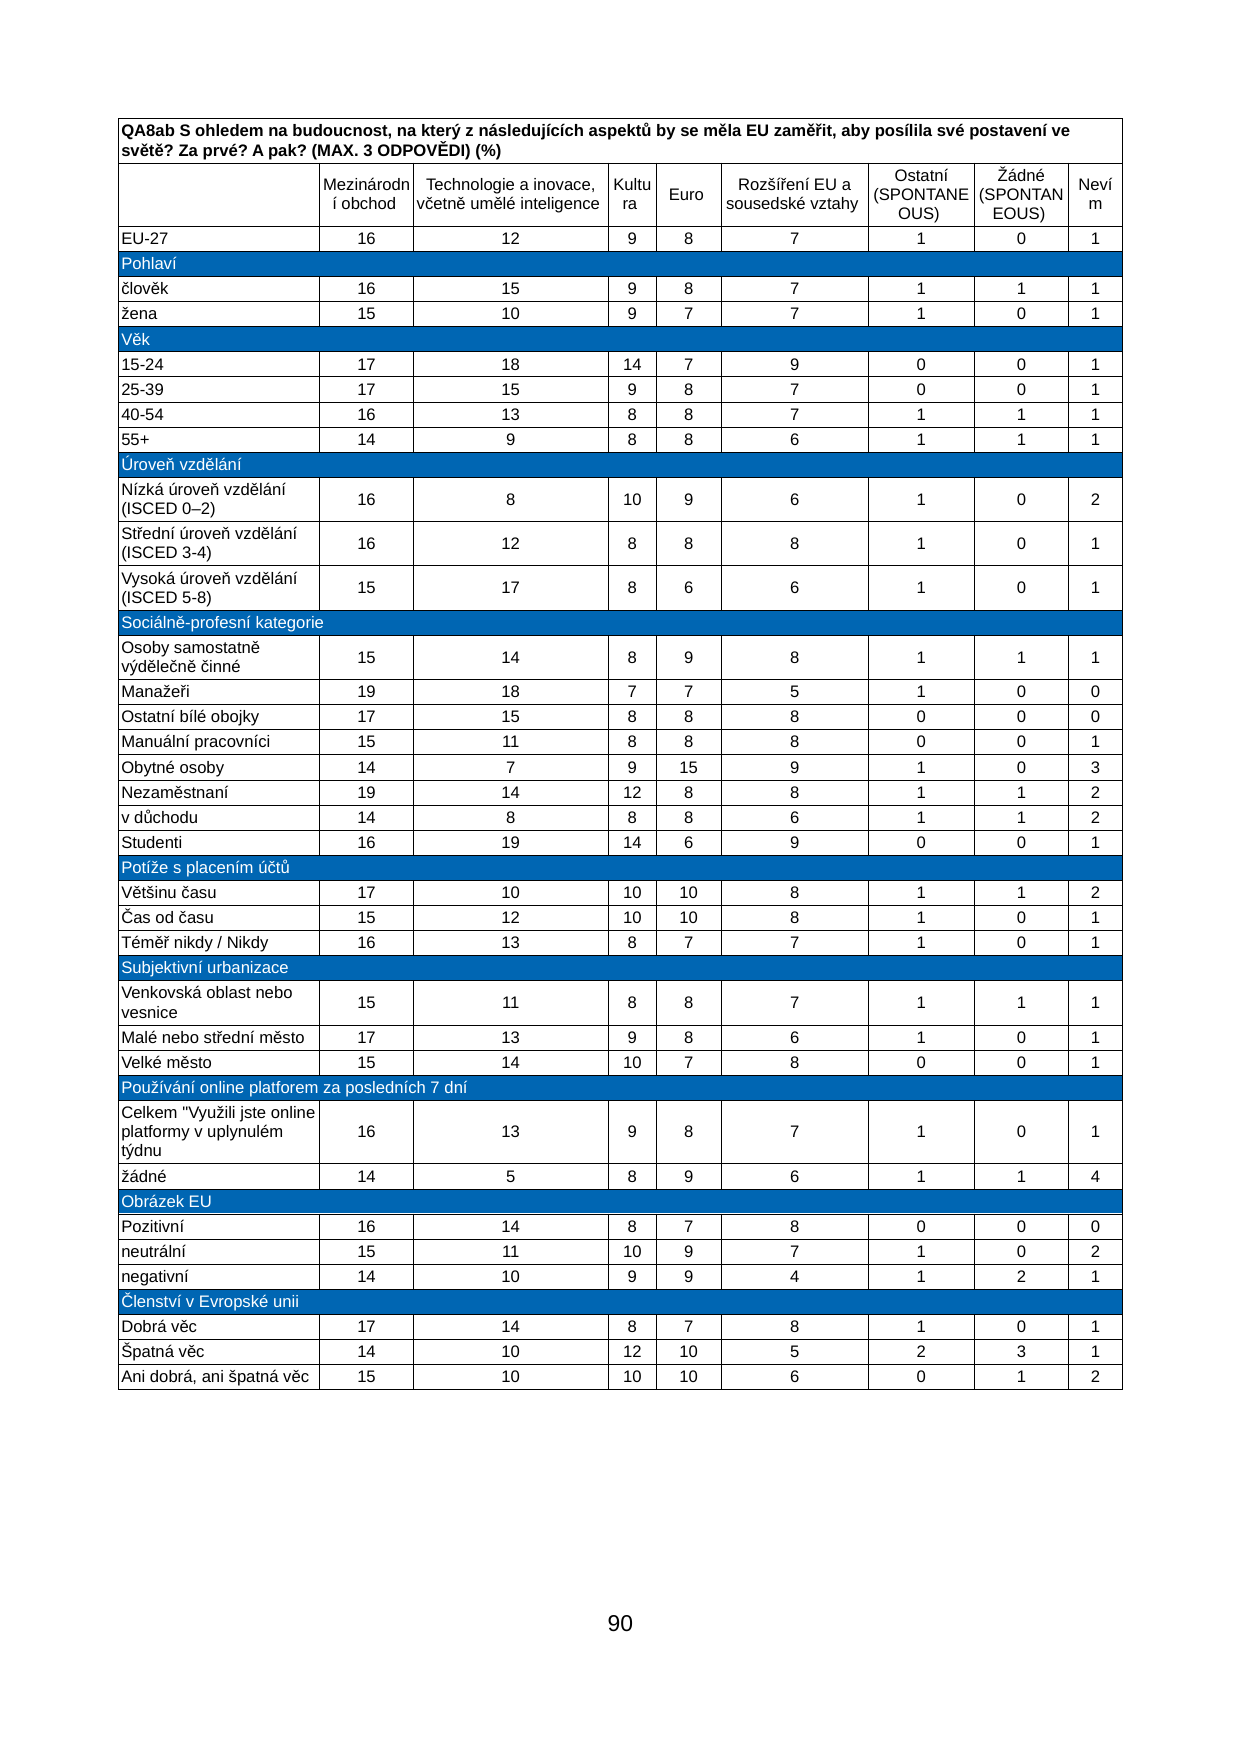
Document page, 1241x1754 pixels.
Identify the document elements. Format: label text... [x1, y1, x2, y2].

table_cell 8 [722, 1215, 868, 1239]
table_cell 8 [657, 806, 721, 830]
table_cell 0 [975, 831, 1068, 855]
table_cell 17 [320, 1315, 413, 1339]
table_cell 18 [414, 680, 608, 704]
table_cell 12 [609, 1340, 656, 1364]
table_cell 1 [1069, 1026, 1122, 1050]
table_cell 14 [414, 636, 608, 679]
table_cell 10 [609, 1240, 656, 1264]
table_cell 2 [1069, 1240, 1122, 1264]
table_cell Euro [657, 164, 721, 226]
table_cell 16 [320, 277, 413, 301]
table_cell 8 [722, 1315, 868, 1339]
table_cell 1 [1069, 377, 1122, 402]
table_cell 7 [657, 352, 721, 376]
table_cell 1 [1069, 227, 1122, 251]
table_cell Celkem "Využili jste online platformy v uplynulém týdnu [119, 1101, 319, 1163]
table_cell Ani dobrá, ani špatná věc [119, 1365, 319, 1389]
table_cell 1 [975, 806, 1068, 830]
table_cell 7 [657, 680, 721, 704]
table_cell 14 [320, 1265, 413, 1289]
table_cell 0 [869, 1051, 974, 1075]
table_cell 3 [1069, 755, 1122, 779]
table_cell 14 [414, 1315, 608, 1339]
table_cell 12 [609, 781, 656, 804]
table_cell Věk [119, 327, 1122, 351]
table_cell 1 [1069, 352, 1122, 376]
table_cell 1 [1069, 1051, 1122, 1075]
table_cell 1 [869, 1026, 974, 1050]
table_cell 1 [869, 522, 974, 565]
table_cell 2 [869, 1340, 974, 1364]
table_cell 0 [869, 377, 974, 402]
table_cell 6 [657, 566, 721, 610]
table_cell 1 [869, 478, 974, 521]
table_cell 0 [1069, 1215, 1122, 1239]
table_cell 0 [975, 1101, 1068, 1163]
table_cell 2 [1069, 478, 1122, 521]
table_cell 0 [975, 1240, 1068, 1264]
table_cell 1 [1069, 428, 1122, 452]
table_cell 6 [722, 1164, 868, 1188]
table_cell Pohlaví [119, 252, 1122, 276]
table_cell 6 [722, 1365, 868, 1389]
table_cell 1 [1069, 1101, 1122, 1163]
table_cell 17 [320, 352, 413, 376]
table_cell 8 [414, 478, 608, 521]
table_cell 10 [414, 1265, 608, 1289]
table_cell 6 [722, 566, 868, 610]
table_cell 12 [414, 906, 608, 930]
table_cell 8 [722, 781, 868, 804]
table_cell 8 [609, 636, 656, 679]
table_cell Nezaměstnaní [119, 781, 319, 804]
table_cell 2 [1069, 806, 1122, 830]
table_cell 1 [1069, 730, 1122, 754]
table_cell 5 [414, 1164, 608, 1188]
table_cell Používání online platforem za posledních 7 dní [119, 1076, 1122, 1100]
table_cell [119, 164, 319, 226]
table_cell 8 [722, 881, 868, 905]
table_cell 1 [975, 277, 1068, 301]
table_cell 14 [320, 755, 413, 779]
table_cell Velké město [119, 1051, 319, 1075]
table_cell 11 [414, 1240, 608, 1264]
table_cell v důchodu [119, 806, 319, 830]
table_cell 0 [975, 1315, 1068, 1339]
table_cell 0 [869, 1365, 974, 1389]
table_cell 9 [657, 1240, 721, 1264]
table_cell 0 [975, 906, 1068, 930]
table_cell 7 [722, 1240, 868, 1264]
table_cell 1 [975, 781, 1068, 804]
table_cell 0 [869, 831, 974, 855]
table_cell 1 [869, 227, 974, 251]
table_cell 16 [320, 1215, 413, 1239]
table_cell 1 [1069, 566, 1122, 610]
table_cell 12 [414, 227, 608, 251]
table_cell 15 [320, 1051, 413, 1075]
table_cell 8 [722, 522, 868, 565]
table_cell 9 [722, 755, 868, 779]
table_cell 8 [657, 277, 721, 301]
table_cell 4 [1069, 1164, 1122, 1188]
table_cell 9 [609, 302, 656, 326]
table_header QA8ab S ohledem na budoucnost, na který z následujících aspektů by se měla EU zaměřit, aby posílila své postavení ve světě? Za prvé? A pak? (MAX. 3 ODPOVĚDI) (%) [119, 119, 1122, 162]
table_cell 17 [414, 566, 608, 610]
table_cell 8 [609, 1315, 656, 1339]
table_cell 1 [869, 636, 974, 679]
table_cell Rozšíření EU a sousedské vztahy [722, 164, 868, 226]
table_cell 16 [320, 403, 413, 427]
table_cell 1 [869, 566, 974, 610]
table_cell 10 [609, 1051, 656, 1075]
table_cell 14 [320, 1164, 413, 1188]
table_cell 9 [657, 1164, 721, 1188]
table_cell 8 [609, 1215, 656, 1239]
table_cell 10 [414, 1365, 608, 1389]
table_cell 0 [975, 1215, 1068, 1239]
table_cell 15 [320, 566, 413, 610]
table_cell 13 [414, 403, 608, 427]
table_cell Ostatní bílé obojky [119, 705, 319, 729]
table_cell 1 [869, 881, 974, 905]
table_cell 1 [869, 1101, 974, 1163]
table_cell Venkovská oblast nebo vesnice [119, 981, 319, 1024]
table_cell Žádné (SPONTANEOUS) [975, 164, 1068, 226]
table_cell 5 [722, 1340, 868, 1364]
table_cell Vysoká úroveň vzdělání (ISCED 5-8) [119, 566, 319, 610]
table_cell 0 [975, 705, 1068, 729]
table_cell 1 [869, 680, 974, 704]
table_cell 7 [722, 931, 868, 955]
table_cell 1 [869, 277, 974, 301]
table_cell negativní [119, 1265, 319, 1289]
table_cell Dobrá věc [119, 1315, 319, 1339]
table_cell 15 [320, 302, 413, 326]
table_cell 10 [414, 302, 608, 326]
table_cell 0 [975, 478, 1068, 521]
table_cell 1 [975, 403, 1068, 427]
table_cell 1 [1069, 1340, 1122, 1364]
table_cell 1 [1069, 522, 1122, 565]
table_cell 15 [657, 755, 721, 779]
table_cell 6 [722, 1026, 868, 1050]
table_cell 8 [657, 781, 721, 804]
table_cell 5 [722, 680, 868, 704]
table_cell 1 [869, 1240, 974, 1264]
table_cell 7 [722, 1101, 868, 1163]
table_cell 9 [609, 377, 656, 402]
table_cell 7 [722, 377, 868, 402]
table_cell Technologie a inovace, včetně umělé inteligence [414, 164, 608, 226]
table_cell 7 [722, 981, 868, 1024]
table_cell 1 [869, 1315, 974, 1339]
table_cell 1 [1069, 1265, 1122, 1289]
table_cell 1 [869, 1164, 974, 1188]
table_cell žena [119, 302, 319, 326]
table_cell 8 [722, 1051, 868, 1075]
table_cell 19 [320, 781, 413, 804]
table_cell 14 [414, 1051, 608, 1075]
table_cell 8 [609, 428, 656, 452]
table_cell 15 [320, 906, 413, 930]
table_cell 0 [975, 730, 1068, 754]
table_cell 15 [320, 1365, 413, 1389]
table_cell 16 [320, 831, 413, 855]
table_cell 14 [609, 352, 656, 376]
table_cell 8 [657, 730, 721, 754]
table_cell 0 [869, 730, 974, 754]
table_cell 8 [657, 1101, 721, 1163]
table_cell Střední úroveň vzdělání (ISCED 3-4) [119, 522, 319, 565]
table_cell 7 [657, 931, 721, 955]
table_cell 1 [869, 1265, 974, 1289]
table_cell 1 [975, 1365, 1068, 1389]
table_cell 0 [975, 680, 1068, 704]
table_cell 17 [320, 1026, 413, 1050]
table_cell 1 [1069, 277, 1122, 301]
table_cell 10 [657, 1340, 721, 1364]
table_cell 15 [320, 1240, 413, 1264]
table_cell 9 [657, 478, 721, 521]
table_cell 1 [869, 906, 974, 930]
table_cell 10 [657, 1365, 721, 1389]
table_cell 1 [869, 806, 974, 830]
table_cell 25-39 [119, 377, 319, 402]
table_cell 19 [320, 680, 413, 704]
table_cell 12 [414, 522, 608, 565]
table_cell Nevím [1069, 164, 1122, 226]
table_cell 6 [722, 806, 868, 830]
table_cell 9 [657, 636, 721, 679]
table_cell 7 [657, 302, 721, 326]
table_cell 1 [975, 428, 1068, 452]
table_cell 0 [975, 302, 1068, 326]
table_cell 8 [657, 403, 721, 427]
table_cell Obrázek EU [119, 1190, 1122, 1213]
table_cell Malé nebo střední město [119, 1026, 319, 1050]
table_cell 10 [609, 1365, 656, 1389]
table_cell 16 [320, 522, 413, 565]
table_cell 3 [975, 1340, 1068, 1364]
table_cell žádné [119, 1164, 319, 1188]
table_cell 0 [869, 352, 974, 376]
table_cell 7 [657, 1051, 721, 1075]
table_cell 1 [1069, 636, 1122, 679]
table_cell Úroveň vzdělání [119, 453, 1122, 477]
table_cell 1 [869, 981, 974, 1024]
table_cell 13 [414, 931, 608, 955]
table_cell 8 [609, 981, 656, 1024]
table_cell 9 [609, 227, 656, 251]
table_cell 18 [414, 352, 608, 376]
table_cell 9 [414, 428, 608, 452]
table_cell 1 [869, 428, 974, 452]
table_cell Většinu času [119, 881, 319, 905]
table_cell 10 [657, 881, 721, 905]
table_cell 7 [657, 1315, 721, 1339]
table_cell 7 [722, 403, 868, 427]
table_cell 10 [657, 906, 721, 930]
table_cell 8 [657, 981, 721, 1024]
table_cell 15 [320, 730, 413, 754]
table_cell 19 [414, 831, 608, 855]
table_cell 7 [722, 227, 868, 251]
table_cell 0 [1069, 705, 1122, 729]
table_cell 8 [609, 730, 656, 754]
table_cell 10 [609, 881, 656, 905]
table_cell Studenti [119, 831, 319, 855]
table_cell 8 [722, 636, 868, 679]
table_cell 15 [320, 636, 413, 679]
table_cell Pozitivní [119, 1215, 319, 1239]
table_cell 14 [414, 781, 608, 804]
table_cell 14 [609, 831, 656, 855]
table_cell 0 [975, 566, 1068, 610]
table_cell 6 [722, 478, 868, 521]
table_cell 10 [414, 881, 608, 905]
table_cell 1 [869, 302, 974, 326]
table_cell 1 [869, 781, 974, 804]
table_cell 0 [975, 755, 1068, 779]
table_cell 1 [869, 403, 974, 427]
table_cell 2 [1069, 881, 1122, 905]
table_cell 8 [414, 806, 608, 830]
table_cell 1 [1069, 403, 1122, 427]
table_cell 8 [657, 522, 721, 565]
table_cell 9 [609, 1101, 656, 1163]
table_cell 2 [975, 1265, 1068, 1289]
table_cell 14 [320, 428, 413, 452]
table_cell 1 [975, 636, 1068, 679]
table_cell 16 [320, 1101, 413, 1163]
table_cell 13 [414, 1101, 608, 1163]
table_cell 0 [975, 1026, 1068, 1050]
table_cell Manažeři [119, 680, 319, 704]
table_cell 16 [320, 227, 413, 251]
table_cell 8 [609, 705, 656, 729]
table_cell 8 [657, 428, 721, 452]
table_cell Čas od času [119, 906, 319, 930]
table_cell 1 [1069, 906, 1122, 930]
table_cell 1 [869, 755, 974, 779]
table_cell 1 [869, 931, 974, 955]
table_cell EU-27 [119, 227, 319, 251]
table_cell 9 [722, 831, 868, 855]
table_cell 7 [657, 1215, 721, 1239]
table_cell 8 [609, 403, 656, 427]
table_cell 8 [657, 705, 721, 729]
table_cell 0 [975, 227, 1068, 251]
table_cell 15-24 [119, 352, 319, 376]
table_cell 6 [722, 428, 868, 452]
table_cell Špatná věc [119, 1340, 319, 1364]
table_cell 8 [657, 227, 721, 251]
table_cell 8 [657, 1026, 721, 1050]
table_cell Kultura [609, 164, 656, 226]
table_cell 1 [975, 1164, 1068, 1188]
table_cell 10 [609, 906, 656, 930]
table_cell 0 [1069, 680, 1122, 704]
table_cell 0 [869, 705, 974, 729]
table_cell Téměř nikdy / Nikdy [119, 931, 319, 955]
table_cell 7 [722, 302, 868, 326]
table_cell 0 [975, 1051, 1068, 1075]
table_cell 9 [609, 1026, 656, 1050]
table_cell 0 [975, 931, 1068, 955]
table_cell 40-54 [119, 403, 319, 427]
table_cell 0 [975, 377, 1068, 402]
table_cell 11 [414, 730, 608, 754]
table_cell 0 [975, 522, 1068, 565]
table_cell 8 [722, 730, 868, 754]
table_cell 17 [320, 377, 413, 402]
table_cell 8 [609, 566, 656, 610]
table_cell 14 [414, 1215, 608, 1239]
table_cell 1 [1069, 931, 1122, 955]
table_cell Mezinárodní obchod [320, 164, 413, 226]
table_cell 6 [657, 831, 721, 855]
table_cell 16 [320, 931, 413, 955]
table_cell 4 [722, 1265, 868, 1289]
table_cell 10 [414, 1340, 608, 1364]
table_cell Potíže s placením účtů [119, 856, 1122, 880]
table_cell 7 [414, 755, 608, 779]
table_cell 17 [320, 881, 413, 905]
table_cell 1 [1069, 831, 1122, 855]
table_cell 8 [609, 522, 656, 565]
table_cell Členství v Evropské unii [119, 1290, 1122, 1314]
table_cell 9 [657, 1265, 721, 1289]
table_cell 0 [975, 352, 1068, 376]
table_cell 14 [320, 1340, 413, 1364]
table_cell Ostatní (SPONTANEOUS) [869, 164, 974, 226]
table_cell Nízká úroveň vzdělání (ISCED 0–2) [119, 478, 319, 521]
table_cell 15 [414, 377, 608, 402]
table_cell 1 [975, 881, 1068, 905]
table_cell 9 [609, 1265, 656, 1289]
table_cell 0 [869, 1215, 974, 1239]
table_cell 10 [609, 478, 656, 521]
table_cell 8 [657, 377, 721, 402]
table_cell 7 [722, 277, 868, 301]
table_cell 9 [609, 277, 656, 301]
table_cell 1 [975, 981, 1068, 1024]
table_cell 55+ [119, 428, 319, 452]
table_cell 8 [722, 906, 868, 930]
table_cell 9 [722, 352, 868, 376]
table_cell 8 [722, 705, 868, 729]
table_cell 2 [1069, 1365, 1122, 1389]
table_cell Subjektivní urbanizace [119, 956, 1122, 980]
table_cell 13 [414, 1026, 608, 1050]
table_cell Osoby samostatně výdělečně činné [119, 636, 319, 679]
table_cell Manuální pracovníci [119, 730, 319, 754]
table_cell 1 [1069, 1315, 1122, 1339]
table_cell 16 [320, 478, 413, 521]
table_cell neutrální [119, 1240, 319, 1264]
table_cell 7 [609, 680, 656, 704]
table_cell člověk [119, 277, 319, 301]
table_cell 1 [1069, 302, 1122, 326]
table_cell 8 [609, 806, 656, 830]
table_cell 8 [609, 1164, 656, 1188]
table_cell 14 [320, 806, 413, 830]
table_cell 8 [609, 931, 656, 955]
table_cell 15 [414, 277, 608, 301]
table_cell Obytné osoby [119, 755, 319, 779]
table_cell 15 [414, 705, 608, 729]
table_cell 17 [320, 705, 413, 729]
table_cell Sociálně-profesní kategorie [119, 611, 1122, 635]
table_cell 9 [609, 755, 656, 779]
table_cell 2 [1069, 781, 1122, 804]
table_cell 1 [1069, 981, 1122, 1024]
table_cell 15 [320, 981, 413, 1024]
table_cell 11 [414, 981, 608, 1024]
